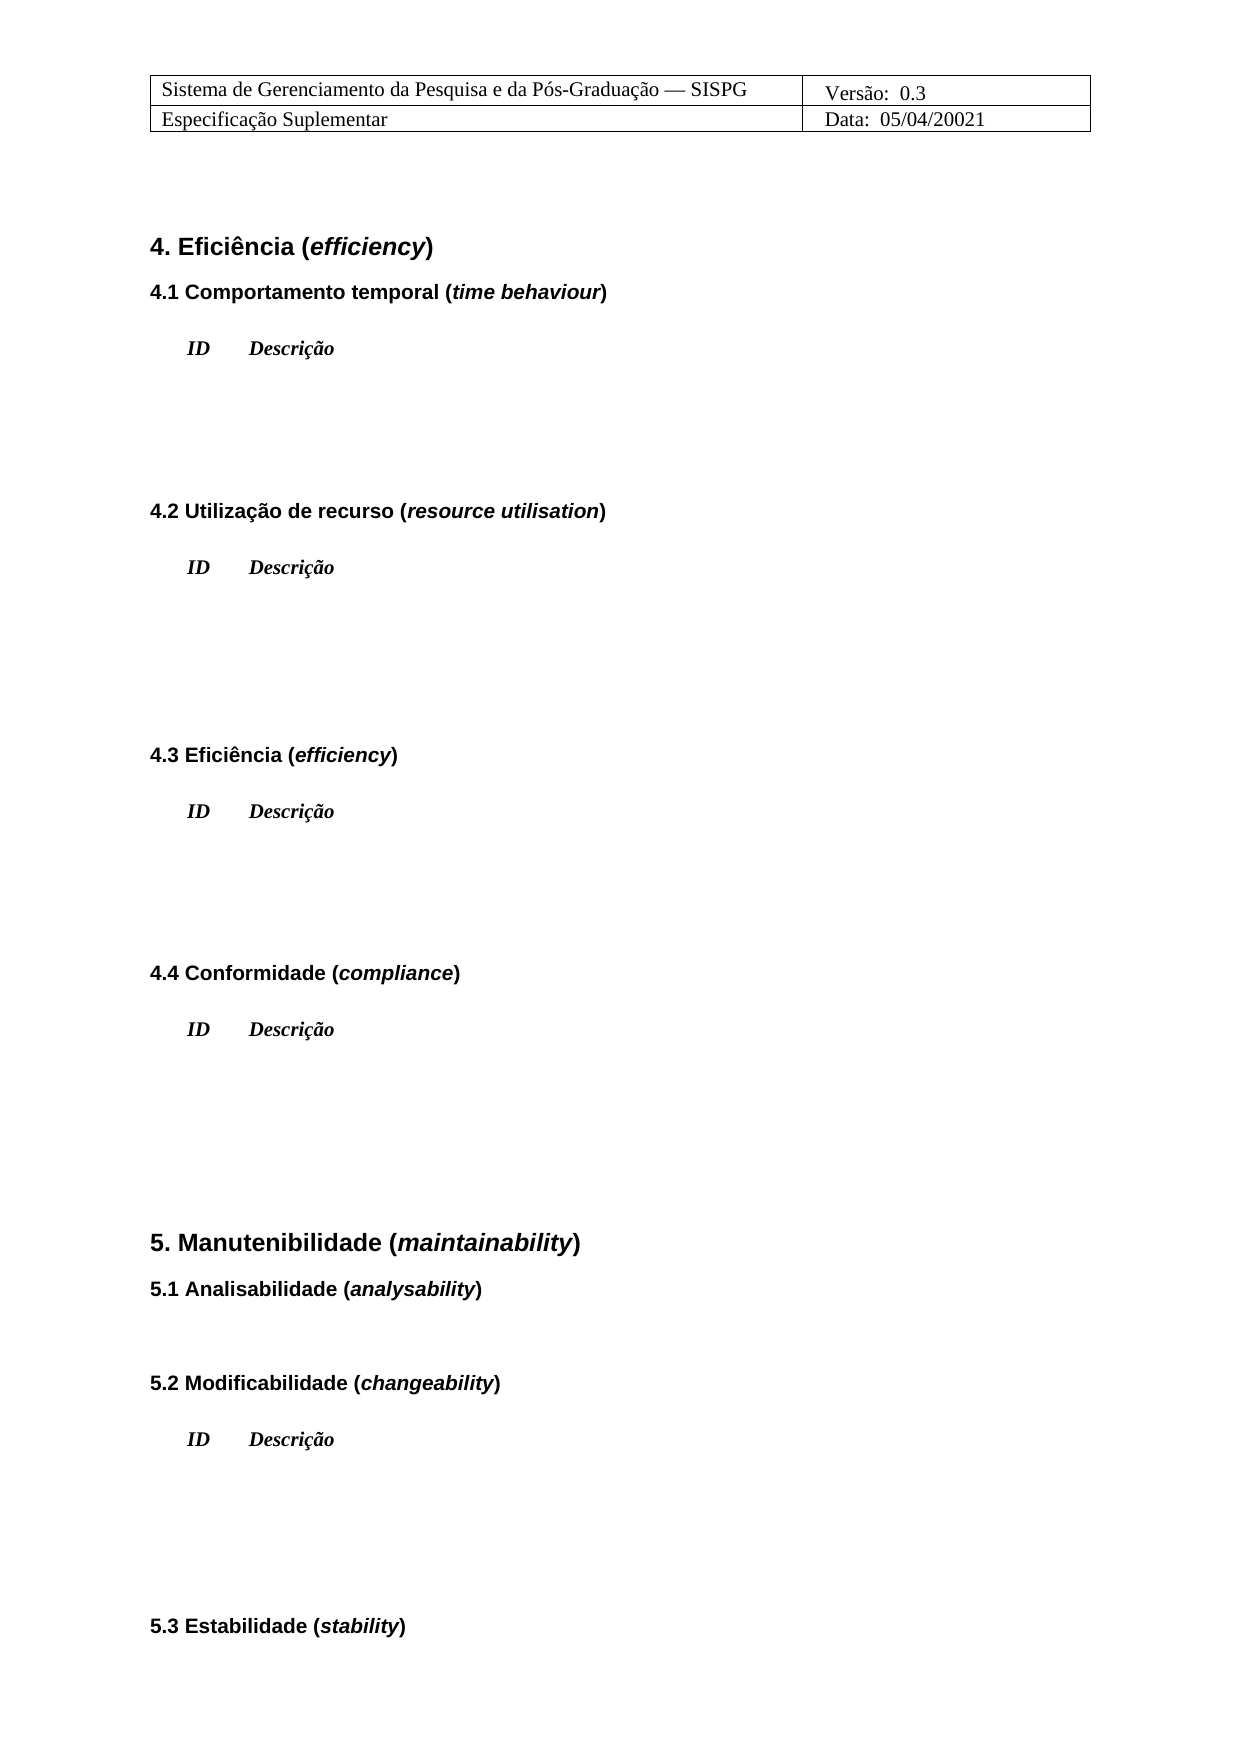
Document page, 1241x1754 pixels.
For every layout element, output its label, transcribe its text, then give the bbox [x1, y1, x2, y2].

table_cell [249, 1116, 1090, 1141]
table_cell [249, 898, 1090, 923]
table_cell [249, 1451, 1090, 1476]
table_cell [249, 1526, 1090, 1551]
table_cell [249, 1476, 1090, 1501]
table_header ID [150, 554, 249, 579]
table_header Descrição [249, 335, 1090, 360]
table_cell [150, 1501, 249, 1526]
table_cell [150, 435, 249, 460]
table_cell [249, 435, 1090, 460]
table_header Descrição [249, 554, 1090, 579]
subtitle Estabilidade (stability) [150, 1613, 1090, 1638]
table_cell [249, 604, 1090, 629]
subtitle Utilização de recurso (resource utilisation) [150, 498, 1090, 523]
table_cell [150, 629, 249, 654]
subtitle Manutenibilidade (maintainability) [150, 1229, 1090, 1257]
table_cell [249, 848, 1090, 873]
table_cell [150, 1041, 249, 1066]
table_cell [150, 385, 249, 410]
subtitle Eficiência (efficiency) [150, 232, 1090, 260]
table_cell [249, 579, 1090, 604]
table_cell [150, 604, 249, 629]
table_cell [150, 1116, 249, 1141]
table_cell [150, 654, 249, 679]
table_cell [150, 848, 249, 873]
table_cell [249, 1066, 1090, 1091]
table_cell [150, 1451, 249, 1476]
table_header ID [150, 1016, 249, 1041]
subtitle Eficiência (efficiency) [150, 741, 1090, 766]
table_cell [249, 1091, 1090, 1116]
table_header Descrição [249, 1426, 1090, 1451]
table_cell [150, 579, 249, 604]
table_cell [150, 410, 249, 435]
table_cell [249, 360, 1090, 385]
table_cell [249, 629, 1090, 654]
table_cell [249, 410, 1090, 435]
table_cell [249, 385, 1090, 410]
table_cell [249, 1501, 1090, 1526]
table_header ID [150, 1426, 249, 1451]
subtitle Modificabilidade (changeability) [150, 1369, 1090, 1394]
table_header ID [150, 335, 249, 360]
table_cell [249, 654, 1090, 679]
table_header Descrição [249, 798, 1090, 823]
table_cell [150, 823, 249, 848]
subtitle Conformidade (compliance) [150, 960, 1090, 985]
table_cell [150, 1476, 249, 1501]
table_cell [150, 1526, 249, 1551]
table_cell [150, 1066, 249, 1091]
table_cell [150, 873, 249, 898]
subtitle Comportamento temporal (time behaviour) [150, 279, 1090, 304]
table_header ID [150, 798, 249, 823]
table_cell [150, 360, 249, 385]
table_cell [249, 1041, 1090, 1066]
table_cell [249, 823, 1090, 848]
table_cell [150, 898, 249, 923]
table_cell [150, 1091, 249, 1116]
table_cell [249, 873, 1090, 898]
table_header Descrição [249, 1016, 1090, 1041]
subtitle Analisabilidade (analysability) [150, 1276, 1090, 1301]
